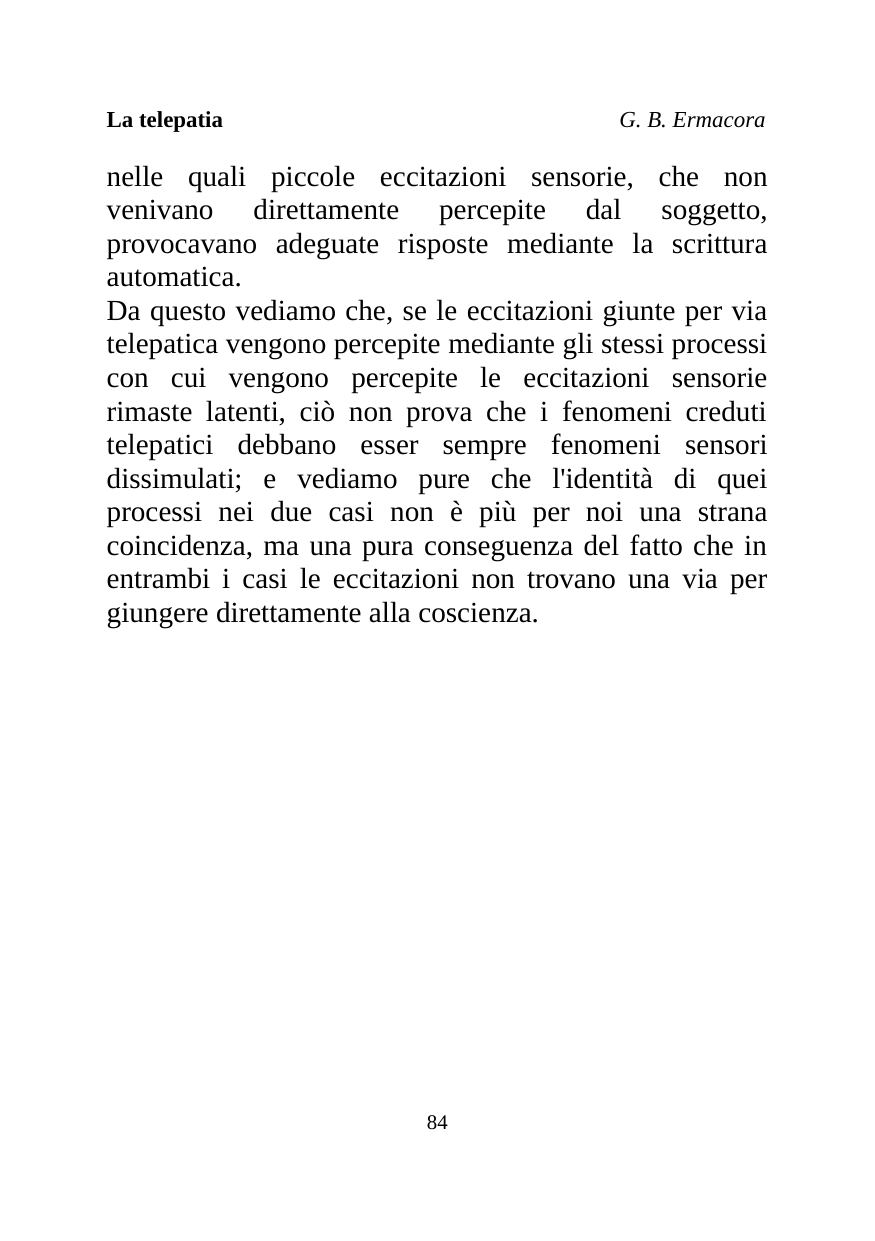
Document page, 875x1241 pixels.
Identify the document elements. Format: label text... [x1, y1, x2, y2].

text Da questo vediamo che, se le eccitazioni giunte per via telepatica vengono percepite mediante gli stessi processi con cui vengono percepite le eccitazioni sensorie rimaste latenti, ciò non prova che i fenomeni creduti telepatici debbano esser sempre fenomeni sensori dissimulati; e vediamo pure che l'identità di quei processi nei due casi non è più per noi una strana coincidenza, ma una pura conseguenza del fatto che in entrambi i casi le eccitazioni non trovano una via per giungere direttamente alla coscienza. [106, 293, 768, 628]
text nelle quali piccole eccitazioni sensorie, che non venivano direttamente percepite dal soggetto, provocavano adeguate risposte mediante la scrittura automatica. [106, 159, 768, 293]
